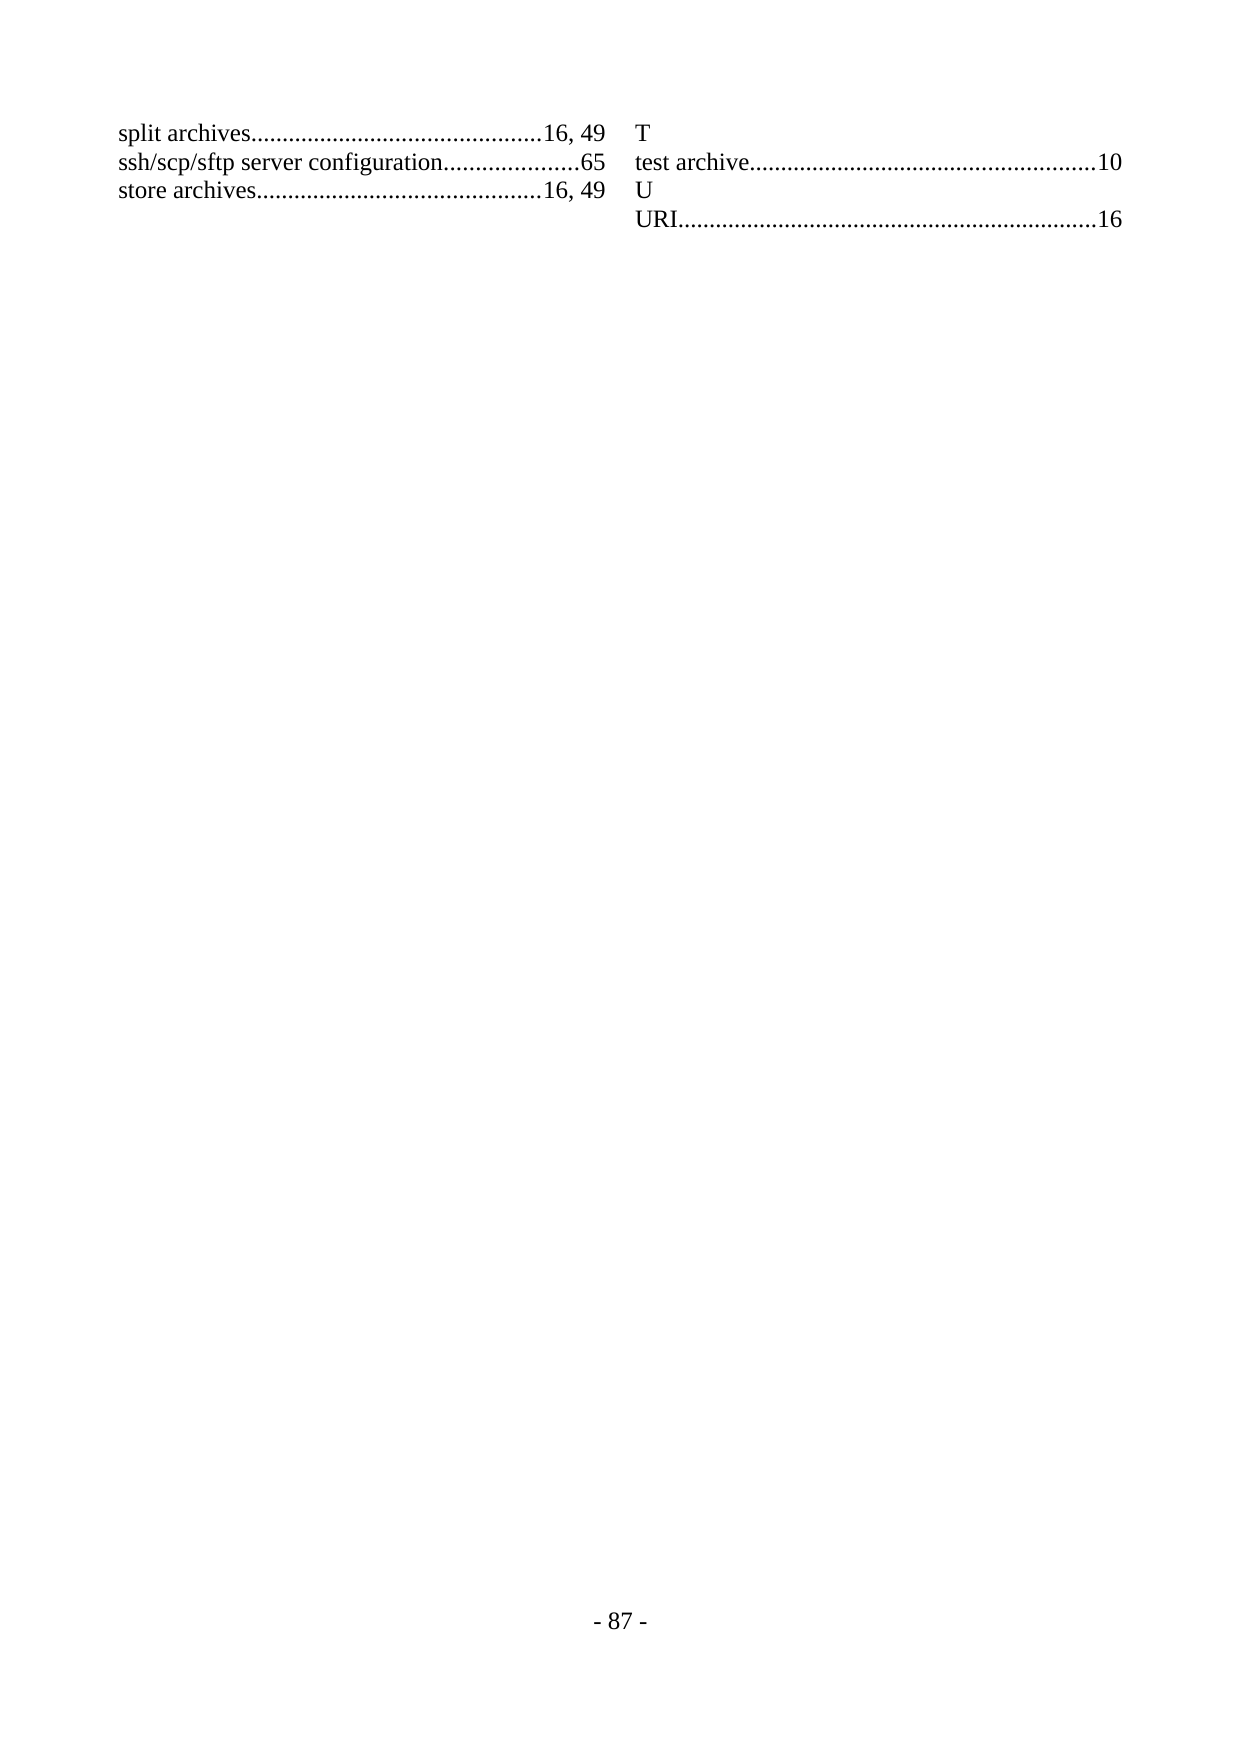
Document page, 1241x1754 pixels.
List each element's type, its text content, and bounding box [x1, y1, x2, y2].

text URI 16 [635, 204, 1122, 233]
text U [635, 176, 1122, 204]
text store archives 16, 49 [118, 176, 605, 204]
text ssh/scp/sftp server configuration 65 [118, 147, 605, 176]
text T [635, 118, 1122, 147]
text test archive 10 [635, 147, 1122, 176]
text split archives 16, 49 [118, 118, 605, 147]
